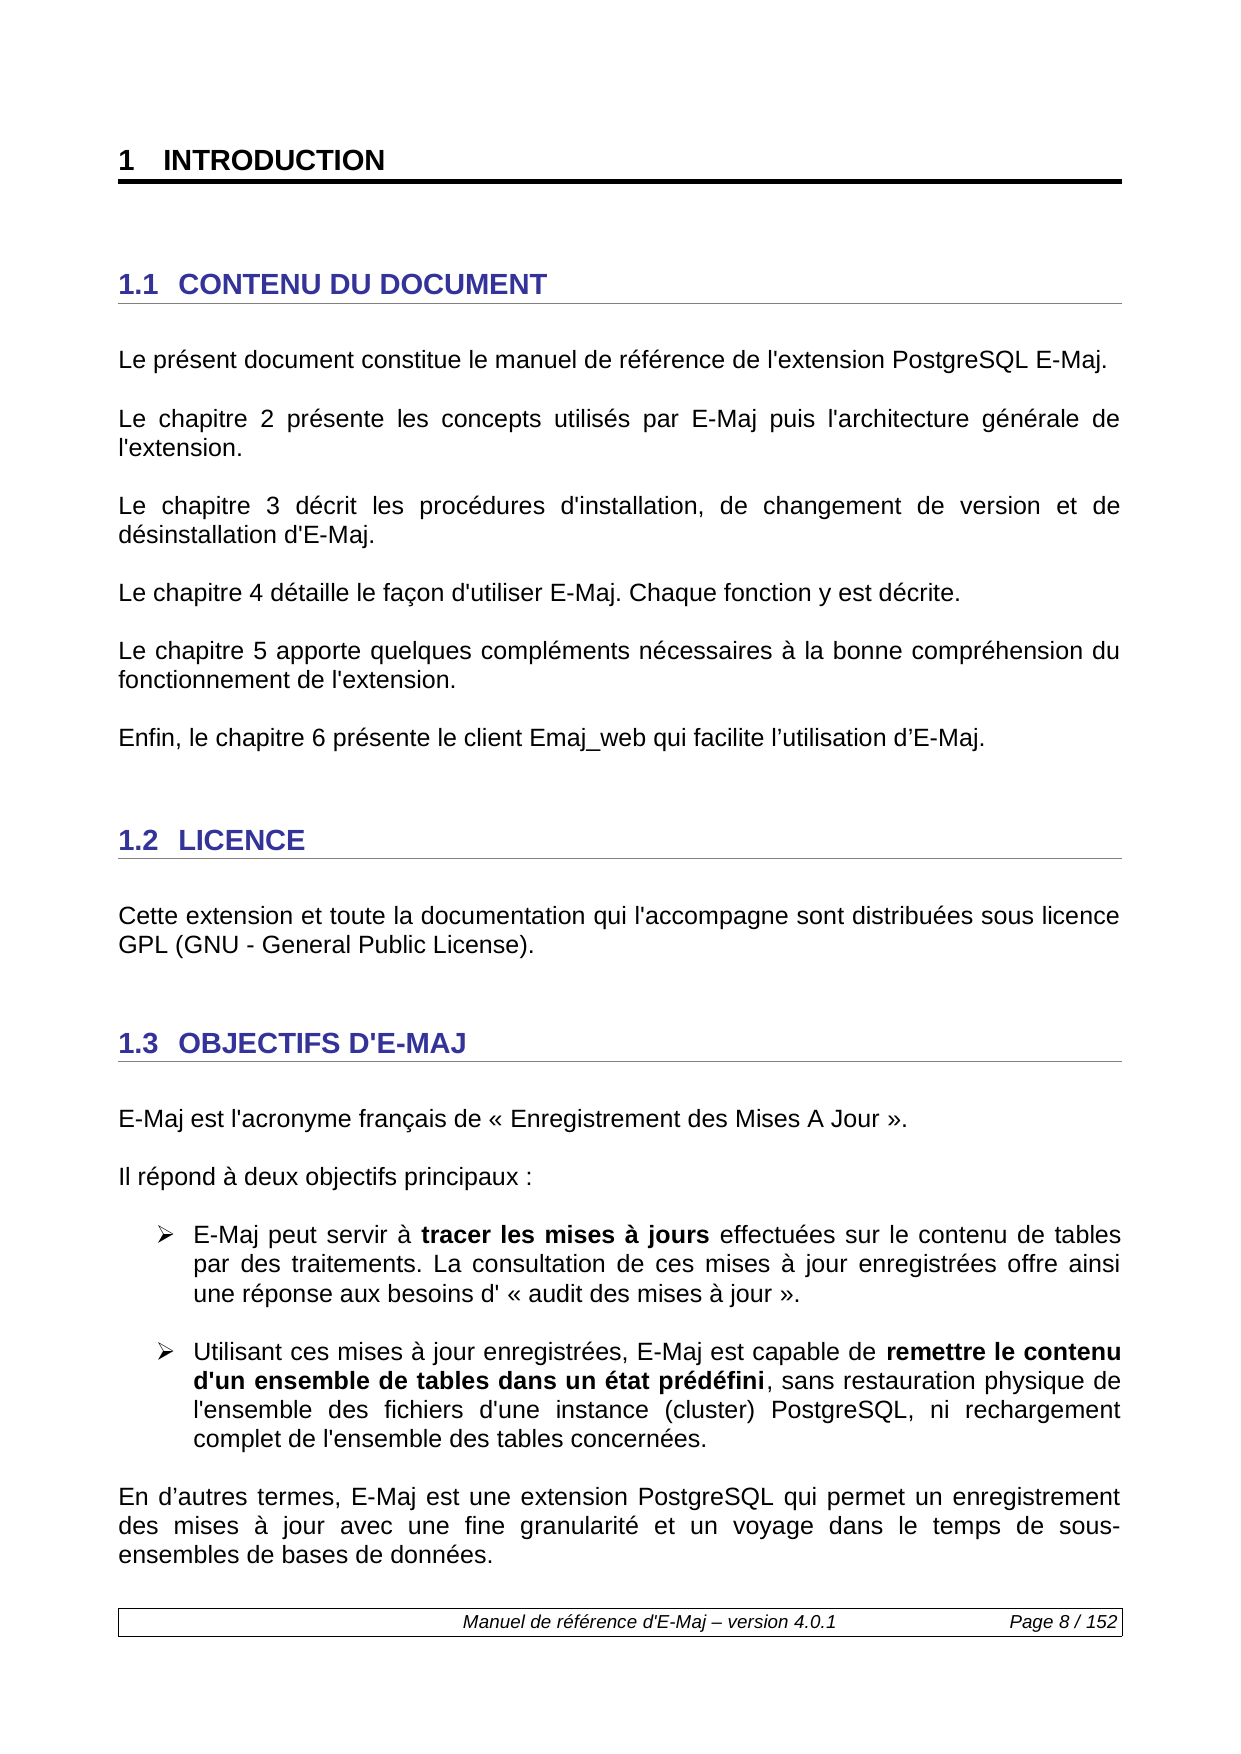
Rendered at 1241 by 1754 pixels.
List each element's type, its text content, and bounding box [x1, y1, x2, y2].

text Le présent document constitue le manuel de référence de l'extension PostgreSQL E-Maj. [118, 345, 1122, 374]
text Le chapitre 4 détaille le façon d'utiliser E-Maj. Chaque fonction y est décrite. [118, 578, 1122, 607]
subtitle Introduction [118, 143, 1122, 179]
list E-Maj peut servir à tracer les mises à jours effectuées sur le contenu de tables par des traitements. La consultation de ces mises à jour enregistrées offre ainsi une réponse aux besoins d' « audit des mises à jour ». [156, 1220, 1122, 1307]
text E-Maj est l'acronyme français de « Enregistrement des Mises A Jour ». [118, 1104, 1122, 1133]
text Enfin, le chapitre 6 présente le client Emaj_web qui facilite l’utilisation d’E-Maj. [118, 723, 1122, 752]
subtitle Licence [118, 823, 1122, 858]
text Cette extension et toute la documentation qui l'accompagne sont distribuées sous licence GPL (GNU - General Public License). [118, 901, 1122, 959]
text En d’autres termes, E-Maj est une extension PostgreSQL qui permet un enregistrement des mises à jour avec une fine granularité et un voyage dans le temps de sous-ensembles de bases de données. [118, 1482, 1122, 1569]
subtitle Objectifs d'E-Maj [118, 1026, 1122, 1061]
text Le chapitre 2 présente les concepts utilisés par E-Maj puis l'architecture générale de l'extension. [118, 403, 1122, 462]
subtitle Contenu du document [118, 267, 1122, 303]
list Utilisant ces mises à jour enregistrées, E-Maj est capable de remettre le contenu d'un ensemble de tables dans un état prédéfini, sans restauration physique de l'ensemble des fichiers d'une instance (cluster) PostgreSQL, ni rechargement complet de l'ensemble des tables concernées. [156, 1337, 1122, 1453]
text Il répond à deux objectifs principaux : [118, 1162, 1122, 1191]
text Le chapitre 3 décrit les procédures d'installation, de changement de version et de désinstallation d'E-Maj. [118, 491, 1122, 549]
text Le chapitre 5 apporte quelques compléments nécessaires à la bonne compréhension du fonctionnement de l'extension. [118, 636, 1122, 694]
